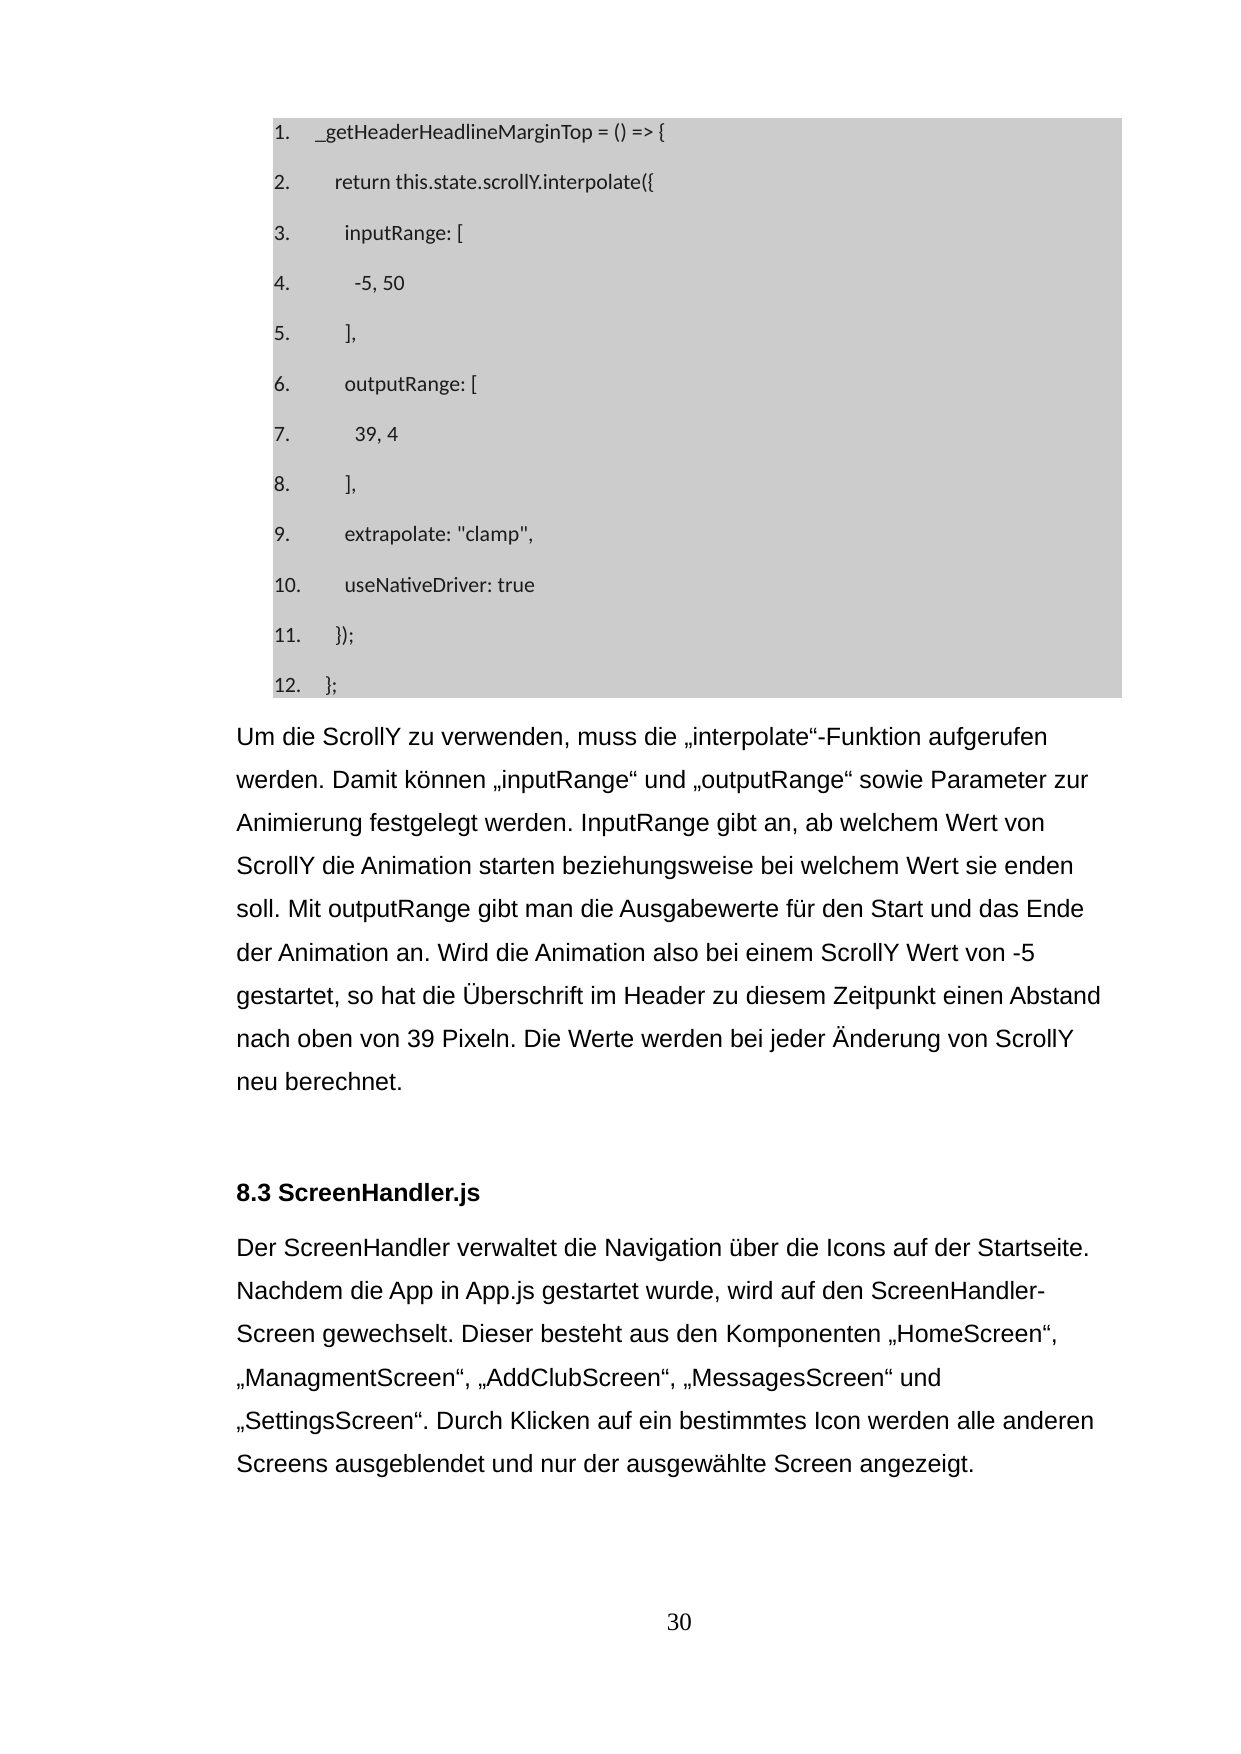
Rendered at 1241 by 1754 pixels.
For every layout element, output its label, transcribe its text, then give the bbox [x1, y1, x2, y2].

list }); [273, 621, 1122, 648]
text Der ScreenHandler verwaltet die Navigation über die Icons auf der Startseite. Nachdem die App in App.js gestartet wurde, wird auf den ScreenHandler-Screen gewechselt. Dieser besteht aus den Komponenten „HomeScreen“, „ManagmentScreen“, „AddClubScreen“, „MessagesScreen“ und „SettingsScreen“. Durch Klicken auf ein bestimmtes Icon werden alle anderen Screens ausgeblendet und nur der ausgewählte Screen angezeigt. [236, 1233, 1122, 1478]
subtitle 8.3 ScreenHandler.js [236, 1178, 1122, 1207]
list outputRange: [ [273, 370, 1122, 396]
list inputRange: [ [273, 219, 1122, 245]
list return this.state.scrollY.interpolate({ [273, 168, 1122, 195]
list _getHeaderHeadlineMarginTop = () => { [273, 118, 1122, 145]
list useNativeDriver: true [273, 571, 1122, 598]
list -5, 50 [273, 269, 1122, 296]
list ], [273, 319, 1122, 346]
list ], [273, 470, 1122, 497]
list }; [273, 672, 1122, 698]
list extrapolate: "clamp", [273, 521, 1122, 547]
text Um die ScrollY zu verwenden, muss die „interpolate“-Funktion aufgerufen werden. Damit können „inputRange“ und „outputRange“ sowie Parameter zur Animierung festgelegt werden. InputRange gibt an, ab welchem Wert von ScrollY die Animation starten beziehungsweise bei welchem Wert sie enden soll. Mit outputRange gibt man die Ausgabewerte für den Start und das Ende der Animation an. Wird die Animation also bei einem ScrollY Wert von -5 gestartet, so hat die Überschrift im Header zu diesem Zeitpunkt einen Abstand nach oben von 39 Pixeln. Die Werte werden bei jeder Änderung von ScrollY neu berechnet. [236, 722, 1122, 1096]
list 39, 4 [273, 420, 1122, 447]
